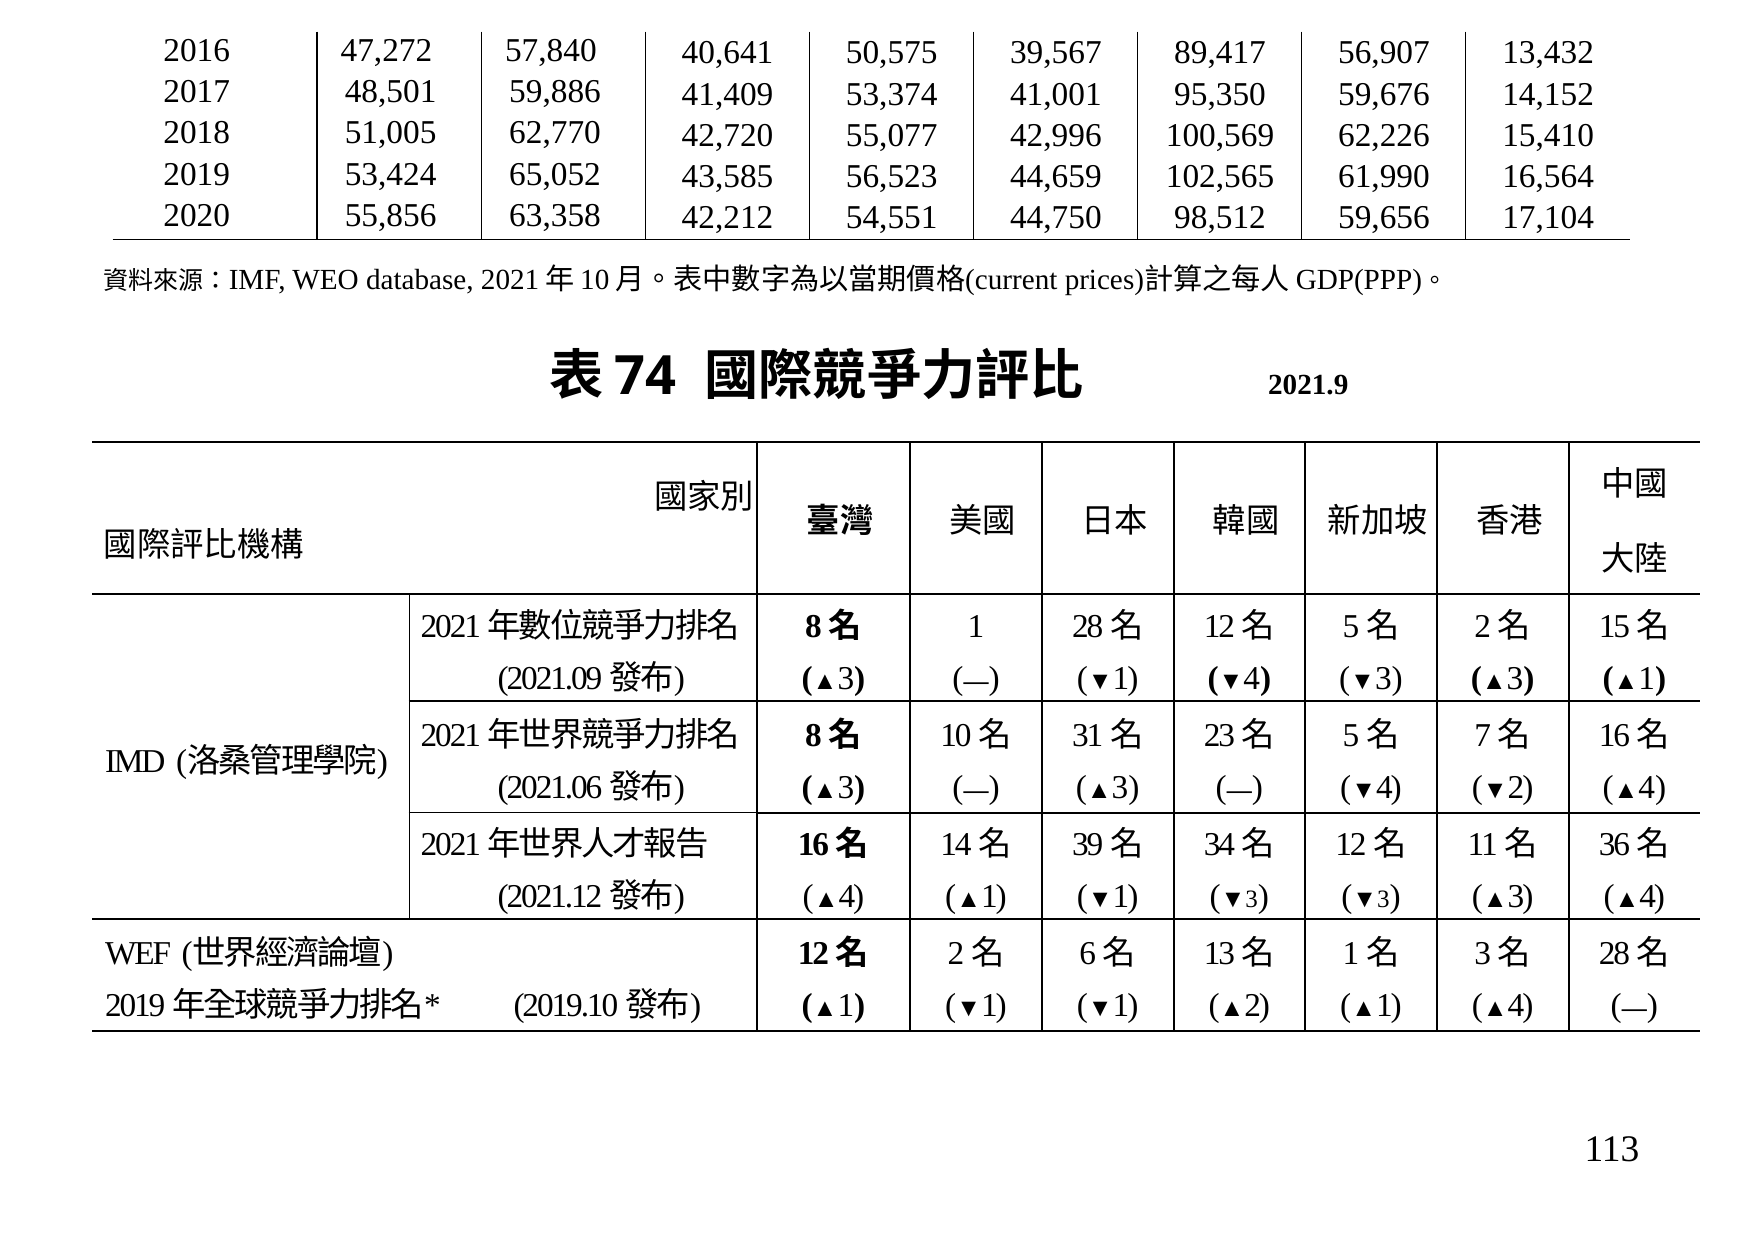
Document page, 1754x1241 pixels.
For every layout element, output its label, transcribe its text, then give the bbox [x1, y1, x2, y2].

table_cell 11名 (▲3) [1438, 814, 1568, 918]
table_cell 51,005 [318, 114, 481, 156]
table_cell 59,656 [1302, 197, 1465, 238]
table_cell 89,417 [1138, 32, 1301, 73]
table_cell 59,886 [482, 73, 645, 114]
table_cell IMD (洛桑管理學院) [92, 595, 409, 918]
table_cell 8名 (▲3) [758, 595, 909, 699]
table_cell 41,001 [974, 73, 1137, 114]
table_cell 12名 (▼4) [1175, 595, 1304, 699]
table_header 中國 大陸 [1570, 443, 1700, 593]
table_cell 28名 (▼1) [1043, 595, 1173, 699]
table_cell 1名 (▲1) [1306, 920, 1436, 1030]
table_cell 15,410 [1466, 114, 1630, 156]
table_cell 56,907 [1302, 32, 1465, 73]
table_cell 50,575 [810, 32, 973, 73]
table_cell 3名 (▲4) [1438, 920, 1568, 1030]
table_header 臺灣 [758, 443, 909, 593]
table_header 日本 [1043, 443, 1173, 593]
table_cell 55,856 [318, 197, 481, 238]
table_cell 8名 (▲3) [758, 702, 909, 812]
table_cell 98,512 [1138, 197, 1301, 238]
text 資料來源：IMF, WEO database, 2021年10月。表中數字為以當期價格(current prices)計算之每人GDP(PPP)。 [103, 239, 1639, 314]
table_cell 13名 (▲2) [1175, 920, 1304, 1030]
table_cell 2019 [113, 156, 316, 197]
table_cell 12名 (▲1) [758, 920, 909, 1030]
table_header 新加坡 [1306, 443, 1436, 593]
table_cell 15名 (▲1) [1570, 595, 1700, 699]
table_cell 48,501 [318, 73, 481, 114]
table_cell 42,720 [646, 114, 809, 156]
table_cell 6名 (▼1) [1043, 920, 1173, 1030]
table_cell 14名 (▲1) [911, 814, 1041, 918]
subtitle 表74 國際競爭力評比 2021.9 [103, 314, 1639, 427]
table_cell 63,358 [482, 197, 645, 238]
table_cell 31名 (▲3) [1043, 702, 1173, 812]
table_cell 47,272 [318, 32, 481, 73]
table_cell WEF (世界經濟論壇) 2019年全球競爭力排名* (2019.10發布) [92, 920, 756, 1030]
table_cell 100,569 [1138, 114, 1301, 156]
table_cell 2021年世界競爭力排名 (2021.06發布) [410, 702, 756, 812]
table_cell 53,424 [318, 156, 481, 197]
table_cell 36名 (▲4) [1570, 814, 1700, 918]
table_cell 44,750 [974, 197, 1137, 238]
table_cell 2名 (▼1) [911, 920, 1041, 1030]
table_header 美國 [911, 443, 1041, 593]
table_cell 2018 [113, 114, 316, 156]
table_cell 2017 [113, 73, 316, 114]
table_cell 39,567 [974, 32, 1137, 73]
table_cell 41,409 [646, 73, 809, 114]
table_cell 53,374 [810, 73, 973, 114]
table_header 香港 [1438, 443, 1568, 593]
table_header 韓國 [1175, 443, 1304, 593]
table_cell 7名 (▼2) [1438, 702, 1568, 812]
table_cell 40,641 [646, 32, 809, 73]
table_cell 59,676 [1302, 73, 1465, 114]
table_cell 17,104 [1466, 197, 1630, 238]
table_cell 5名 (▼4) [1306, 702, 1436, 812]
table_cell 56,523 [810, 156, 973, 197]
table_cell 28名 (—) [1570, 920, 1700, 1030]
table_cell 65,052 [482, 156, 645, 197]
table_cell 1 (—) [911, 595, 1041, 699]
table_cell 2名 (▲3) [1438, 595, 1568, 699]
table_cell 16,564 [1466, 156, 1630, 197]
table_cell 43,585 [646, 156, 809, 197]
table_cell 16名 (▲4) [1570, 702, 1700, 812]
table_cell 23名 (—) [1175, 702, 1304, 812]
table_cell 95,350 [1138, 73, 1301, 114]
table_cell 55,077 [810, 114, 973, 156]
table_cell 10名 (—) [911, 702, 1041, 812]
table_cell 2021年數位競爭力排名 (2021.09發布) [410, 595, 756, 699]
table_cell 42,212 [646, 197, 809, 238]
table_cell 12名 (▼3) [1306, 814, 1436, 918]
table_cell 5名 (▼3) [1306, 595, 1436, 699]
table_cell 2021年世界人才報告 (2021.12發布) [410, 813, 756, 918]
table_cell 61,990 [1302, 156, 1465, 197]
table_cell 13,432 [1466, 32, 1630, 73]
table_cell 14,152 [1466, 73, 1630, 114]
table_cell 42,996 [974, 114, 1137, 156]
table_cell 34名 (▼3) [1175, 814, 1304, 918]
table_cell 44,659 [974, 156, 1137, 197]
table_cell 16名 (▲4) [758, 814, 909, 918]
table_cell 62,770 [482, 114, 645, 156]
table_header 國家別 國際評比機構 [92, 443, 756, 593]
table_cell 39名 (▼1) [1043, 814, 1173, 918]
table_cell 2020 [113, 197, 316, 238]
table_cell 57,840 [482, 32, 645, 73]
table_cell 102,565 [1138, 156, 1301, 197]
table_cell 54,551 [810, 197, 973, 238]
table_cell 2016 [113, 32, 316, 73]
table_cell 62,226 [1302, 114, 1465, 156]
